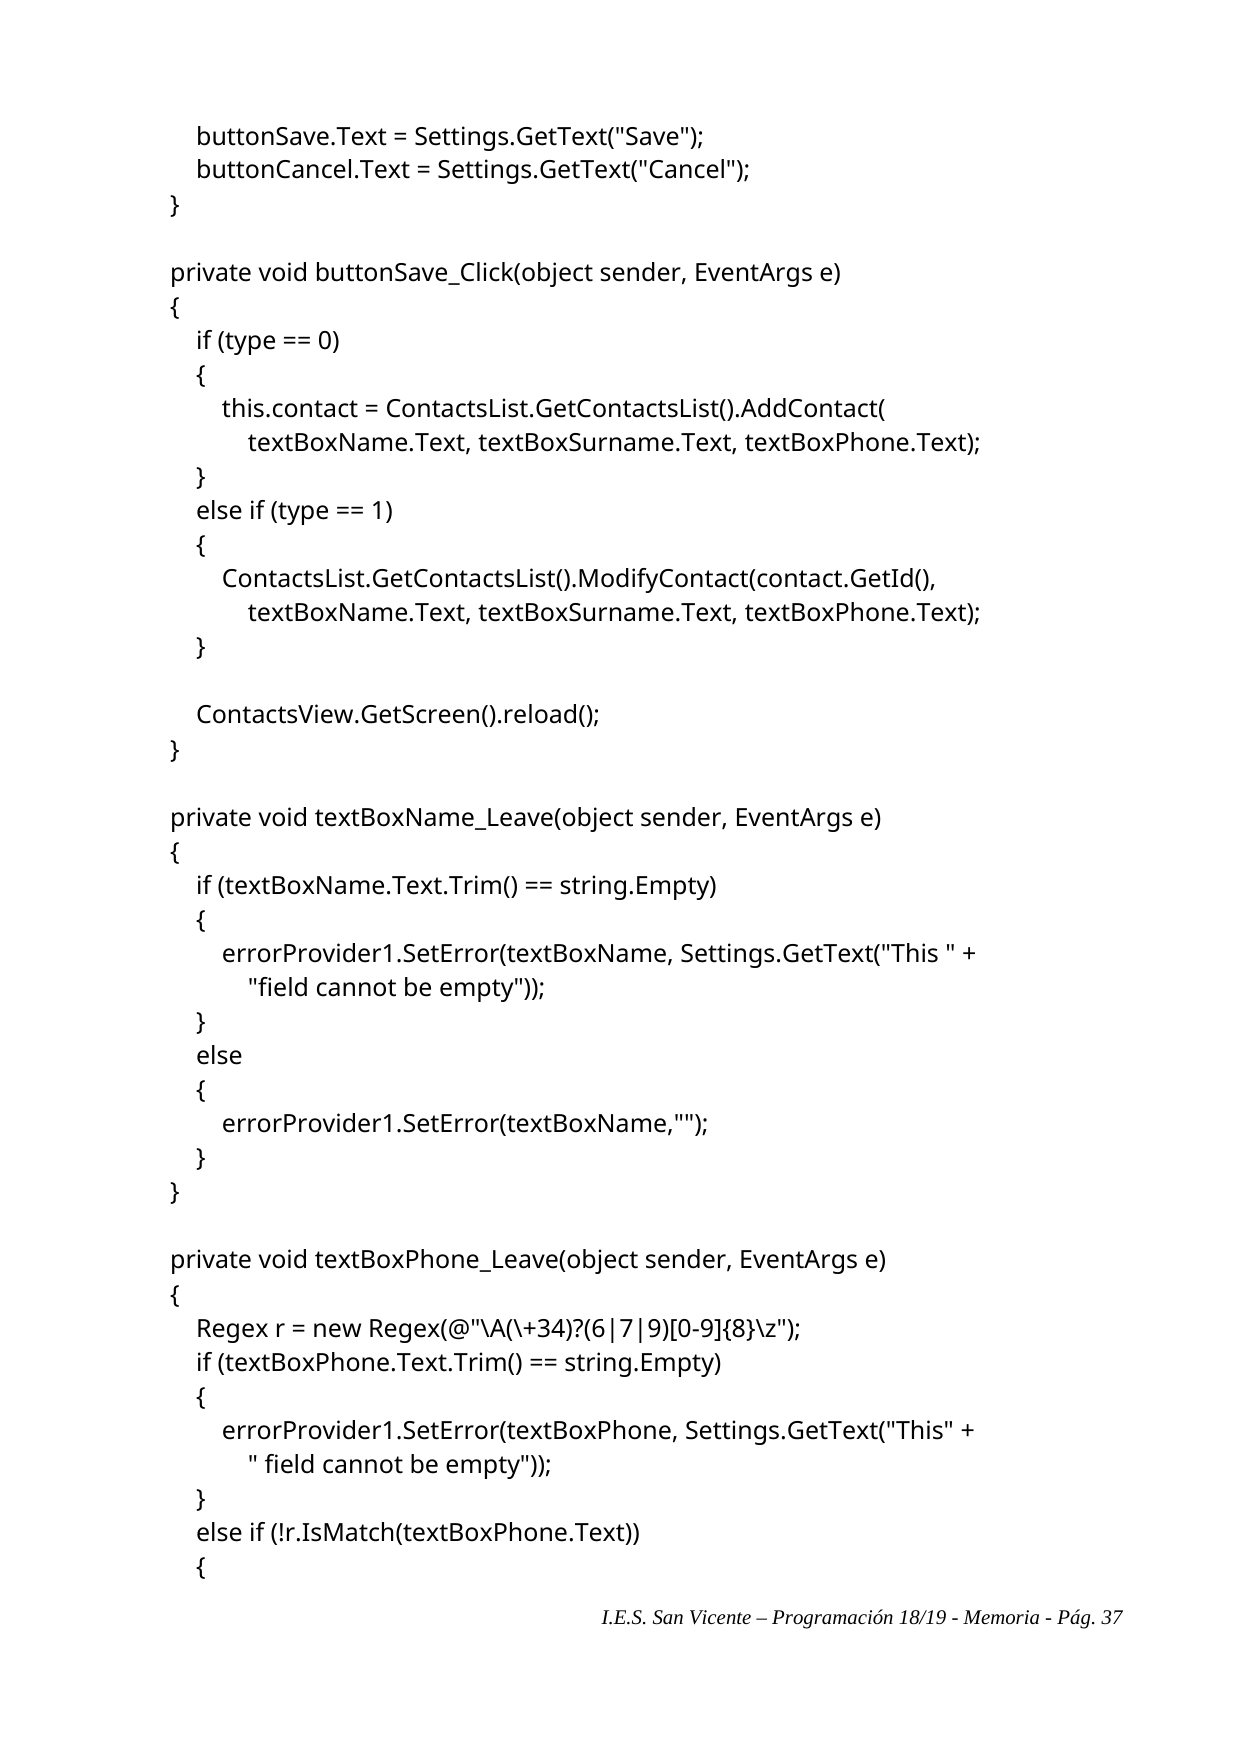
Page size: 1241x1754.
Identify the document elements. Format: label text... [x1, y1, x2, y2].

text errorProvider1.SetError(textBoxName,""); [118, 1106, 1122, 1140]
text if (textBoxName.Text.Trim() == string.Empty) [118, 867, 1122, 902]
text private void buttonSave_Click(object sender, EventArgs e) [118, 254, 1122, 288]
text buttonSave.Text = Settings.GetText("Save"); [118, 118, 1122, 152]
text this.contact = ContactsList.GetContactsList().AddContact( [118, 391, 1122, 425]
text else if (!r.IsMatch(textBoxPhone.Text)) [118, 1515, 1122, 1549]
text } [118, 1174, 1122, 1208]
text { [118, 288, 1122, 322]
text } [118, 186, 1122, 220]
text } [118, 1140, 1122, 1174]
text private void textBoxPhone_Leave(object sender, EventArgs e) [118, 1242, 1122, 1276]
text } [118, 731, 1122, 765]
text { [118, 527, 1122, 561]
text { [118, 1276, 1122, 1310]
text { [118, 1549, 1122, 1583]
text } [118, 1481, 1122, 1515]
text { [118, 357, 1122, 391]
text else [118, 1038, 1122, 1072]
text if (textBoxPhone.Text.Trim() == string.Empty) [118, 1344, 1122, 1378]
text } [118, 629, 1122, 663]
text { [118, 1378, 1122, 1412]
text { [118, 902, 1122, 936]
text errorProvider1.SetError(textBoxName, Settings.GetText("This " + [118, 936, 1122, 970]
text else if (type == 1) [118, 493, 1122, 527]
text ContactsView.GetScreen().reload(); [118, 697, 1122, 731]
text { [118, 833, 1122, 867]
text private void textBoxName_Leave(object sender, EventArgs e) [118, 799, 1122, 833]
text { [118, 1072, 1122, 1106]
text textBoxName.Text, textBoxSurname.Text, textBoxPhone.Text); [118, 425, 1122, 459]
text " field cannot be empty")); [118, 1447, 1122, 1481]
text ContactsList.GetContactsList().ModifyContact(contact.GetId(), [118, 561, 1122, 595]
text buttonCancel.Text = Settings.GetText("Cancel"); [118, 152, 1122, 186]
text "field cannot be empty")); [118, 970, 1122, 1004]
text errorProvider1.SetError(textBoxPhone, Settings.GetText("This" + [118, 1412, 1122, 1447]
text Regex r = new Regex(@"\A(\+34)?(6|7|9)[0-9]{8}\z"); [118, 1310, 1122, 1344]
text } [118, 1004, 1122, 1038]
text textBoxName.Text, textBoxSurname.Text, textBoxPhone.Text); [118, 595, 1122, 629]
text } [118, 459, 1122, 493]
text if (type == 0) [118, 322, 1122, 357]
